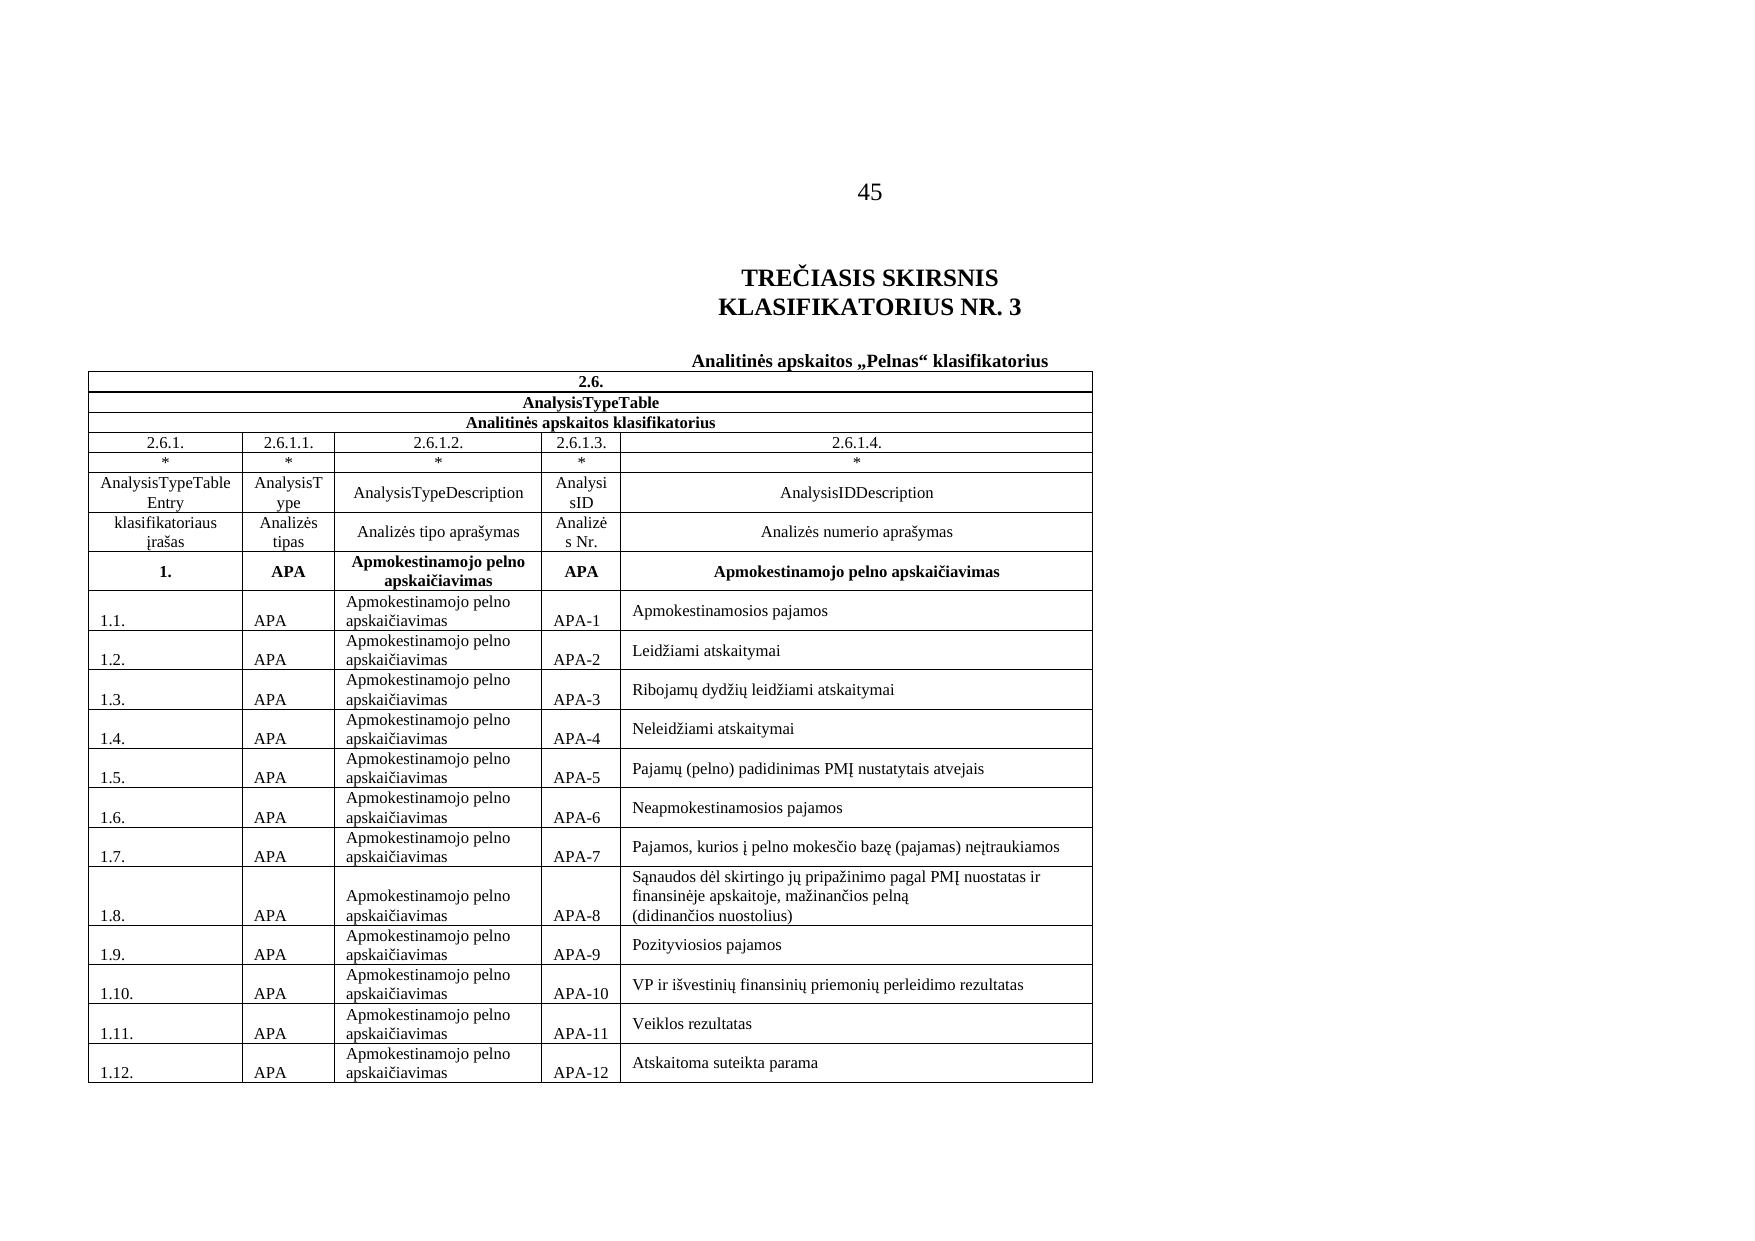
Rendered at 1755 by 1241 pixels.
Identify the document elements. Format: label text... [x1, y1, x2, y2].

table_cell APA [243, 1004, 334, 1043]
table_cell 2.6.1.4. [621, 433, 1092, 452]
table_cell Apmokestinamojo pelno apskaičiavimas [335, 670, 541, 708]
table_cell Apmokestinamojo pelno apskaičiavimas [335, 867, 541, 924]
table_cell Apmokestinamojo pelno apskaičiavimas [335, 1004, 541, 1043]
table_cell VP ir išvestinių finansinių priemonių perleidimo rezultatas [621, 965, 1092, 1003]
table_cell APA [243, 710, 334, 748]
table_cell APA-12 [542, 1044, 620, 1082]
table_cell Ribojamų dydžių leidžiami atskaitymai [621, 670, 1092, 708]
table_cell Analizės numerio aprašymas [621, 513, 1092, 551]
table_cell Apmokestinamojo pelno apskaičiavimas [335, 749, 541, 787]
table_cell APA [243, 670, 334, 708]
table_cell AnalysisTypeTableEntry [89, 473, 242, 512]
table_cell Apmokestinamojo pelno apskaičiavimas [621, 552, 1092, 590]
table_cell APA-1 [542, 591, 620, 630]
table_cell Sąnaudos dėl skirtingo jų pripažinimo pagal PMĮ nuostatas ir finansinėje apskaitoje, mažinančios pelną (didinančios nuostolius) [621, 867, 1092, 924]
table_cell Apmokestinamosios pajamos [621, 591, 1092, 630]
table_cell 2.6.1.1. [243, 433, 334, 452]
table_cell Analizės tipo aprašymas [335, 513, 541, 551]
table_cell 1.12. [89, 1044, 242, 1082]
table_cell Atskaitoma suteikta parama [621, 1044, 1092, 1082]
table_cell APA-7 [542, 828, 620, 866]
table_cell APA-9 [542, 926, 620, 964]
table_cell * [542, 453, 620, 472]
table_cell Apmokestinamojo pelno apskaičiavimas [335, 710, 541, 748]
table_cell * [621, 453, 1092, 472]
table_cell APA [243, 867, 334, 924]
text TREČIASIS SKIRSNIS [89, 263, 1651, 292]
table_cell Apmokestinamojo pelno apskaičiavimas [335, 1044, 541, 1082]
table_cell APA-4 [542, 710, 620, 748]
table_cell Pozityviosios pajamos [621, 926, 1092, 964]
table_cell 2.6.1. [89, 433, 242, 452]
table_cell 1.7. [89, 828, 242, 866]
table_cell Analitinės apskaitos klasifikatorius [89, 413, 1092, 432]
table_cell Apmokestinamojo pelno apskaičiavimas [335, 828, 541, 866]
table_cell AnalysisTypeDescription [335, 473, 541, 512]
table_cell APA-3 [542, 670, 620, 708]
text Analitinės apskaitos „Pelnas“ klasifikatorius [89, 350, 1651, 371]
table_cell 1.9. [89, 926, 242, 964]
table_cell AnalysisID [542, 473, 620, 512]
table_cell APA [243, 828, 334, 866]
table_cell APA-11 [542, 1004, 620, 1043]
table_cell 1.4. [89, 710, 242, 748]
table_cell 1.1. [89, 591, 242, 630]
table_cell 1.5. [89, 749, 242, 787]
table_cell 1.8. [89, 867, 242, 924]
table_cell Apmokestinamojo pelno apskaičiavimas [335, 552, 541, 590]
table_cell AnalysisType [243, 473, 334, 512]
table_cell Pajamos, kurios į pelno mokesčio bazę (pajamas) neįtraukiamos [621, 828, 1092, 866]
table_cell Neapmokestinamosios pajamos [621, 788, 1092, 827]
table_cell APA [243, 926, 334, 964]
table_cell Apmokestinamojo pelno apskaičiavimas [335, 926, 541, 964]
table_cell APA [243, 788, 334, 827]
table_header 2.6. [89, 372, 1092, 391]
table_cell APA-8 [542, 867, 620, 924]
text KLASIFIKATORIUS NR. 3 [89, 292, 1651, 321]
table_cell 1. [89, 552, 242, 590]
table_cell Apmokestinamojo pelno apskaičiavimas [335, 631, 541, 669]
table_cell APA-5 [542, 749, 620, 787]
table_cell klasifikatoriaus įrašas [89, 513, 242, 551]
table_cell APA [243, 749, 334, 787]
table_cell Apmokestinamojo pelno apskaičiavimas [335, 965, 541, 1003]
table_cell APA-2 [542, 631, 620, 669]
table_cell APA-6 [542, 788, 620, 827]
table_cell 1.11. [89, 1004, 242, 1043]
table_cell Pajamų (pelno) padidinimas PMĮ nustatytais atvejais [621, 749, 1092, 787]
table_cell APA [243, 591, 334, 630]
table_cell * [243, 453, 334, 472]
table_cell APA [243, 1044, 334, 1082]
table_cell AnalysisTypeTable [89, 393, 1092, 412]
table_cell Apmokestinamojo pelno apskaičiavimas [335, 591, 541, 630]
table_cell 1.3. [89, 670, 242, 708]
table_cell Leidžiami atskaitymai [621, 631, 1092, 669]
table_cell * [89, 453, 242, 472]
table_cell 1.2. [89, 631, 242, 669]
table_cell 2.6.1.3. [542, 433, 620, 452]
table_cell * [335, 453, 541, 472]
table_cell Neleidžiami atskaitymai [621, 710, 1092, 748]
table_cell APA [542, 552, 620, 590]
table_cell 1.10. [89, 965, 242, 1003]
table_cell Apmokestinamojo pelno apskaičiavimas [335, 788, 541, 827]
table_cell APA-10 [542, 965, 620, 1003]
table_cell APA [243, 631, 334, 669]
table_cell Analizės Nr. [542, 513, 620, 551]
table_cell Veiklos rezultatas [621, 1004, 1092, 1043]
table_cell Analizės tipas [243, 513, 334, 551]
table_cell 2.6.1.2. [335, 433, 541, 452]
table_cell 1.6. [89, 788, 242, 827]
table_cell APA [243, 965, 334, 1003]
table_cell APA [243, 552, 334, 590]
table_cell AnalysisIDDescription [621, 473, 1092, 512]
